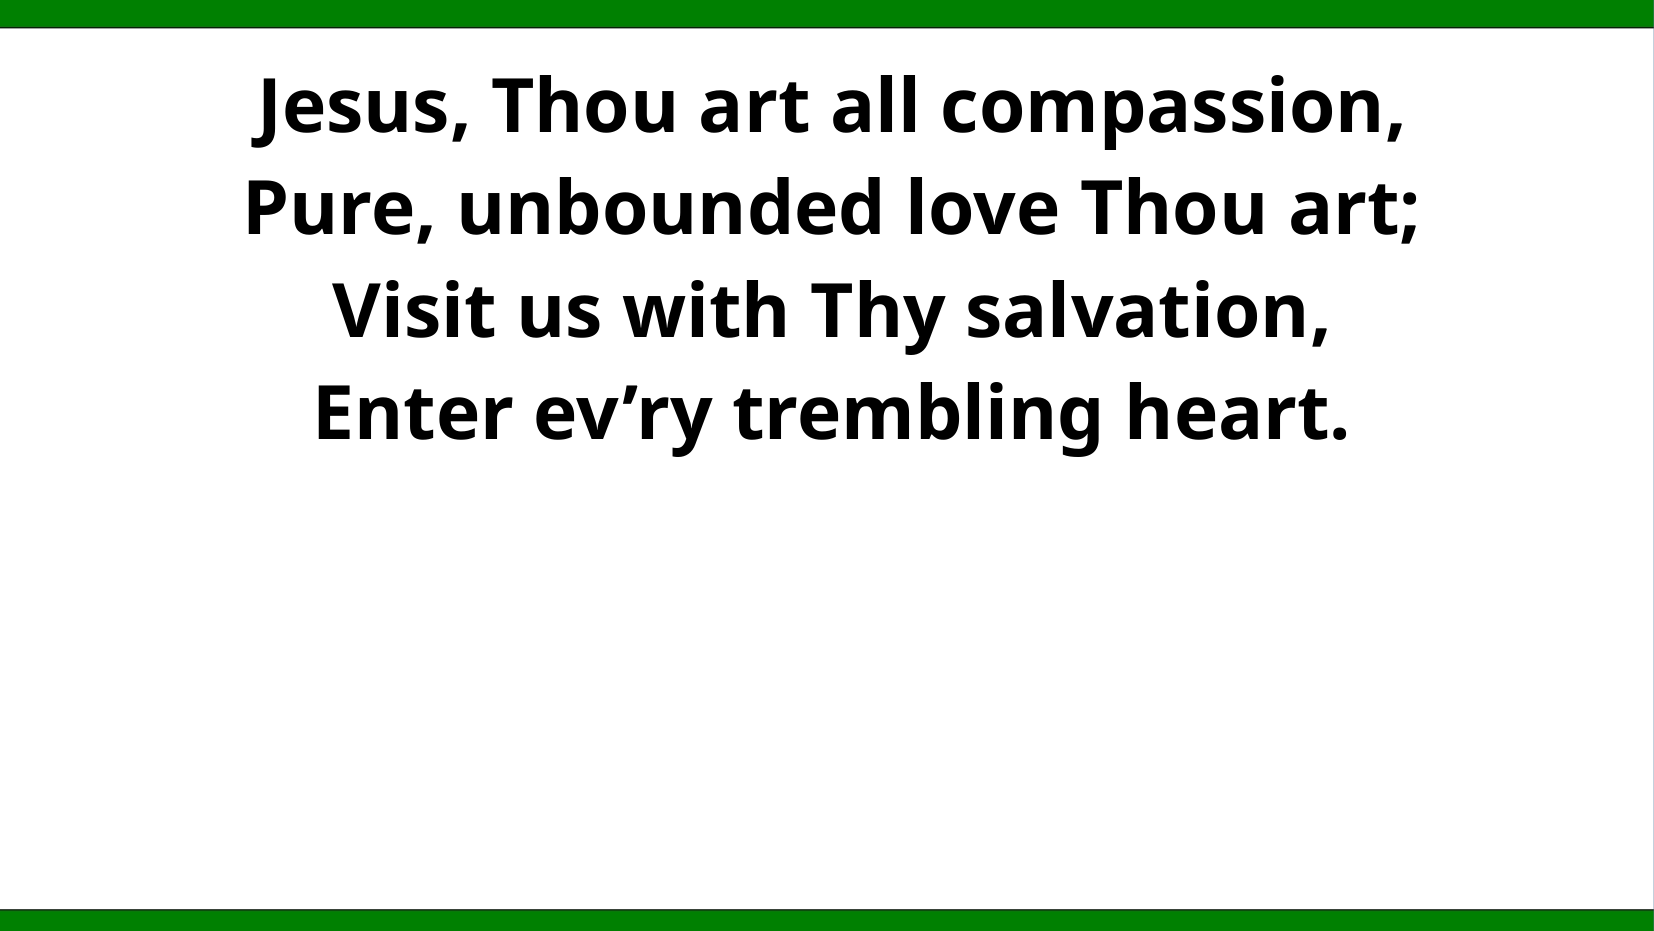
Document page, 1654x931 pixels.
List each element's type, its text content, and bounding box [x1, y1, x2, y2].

text_box Jesus, Thou art all compassion, Pure, unbounded love Thou art; Visit us with Thy salvation, Enter ev’ry trembling heart. [90, 45, 1576, 460]
picture [0, 0, 1654, 931]
